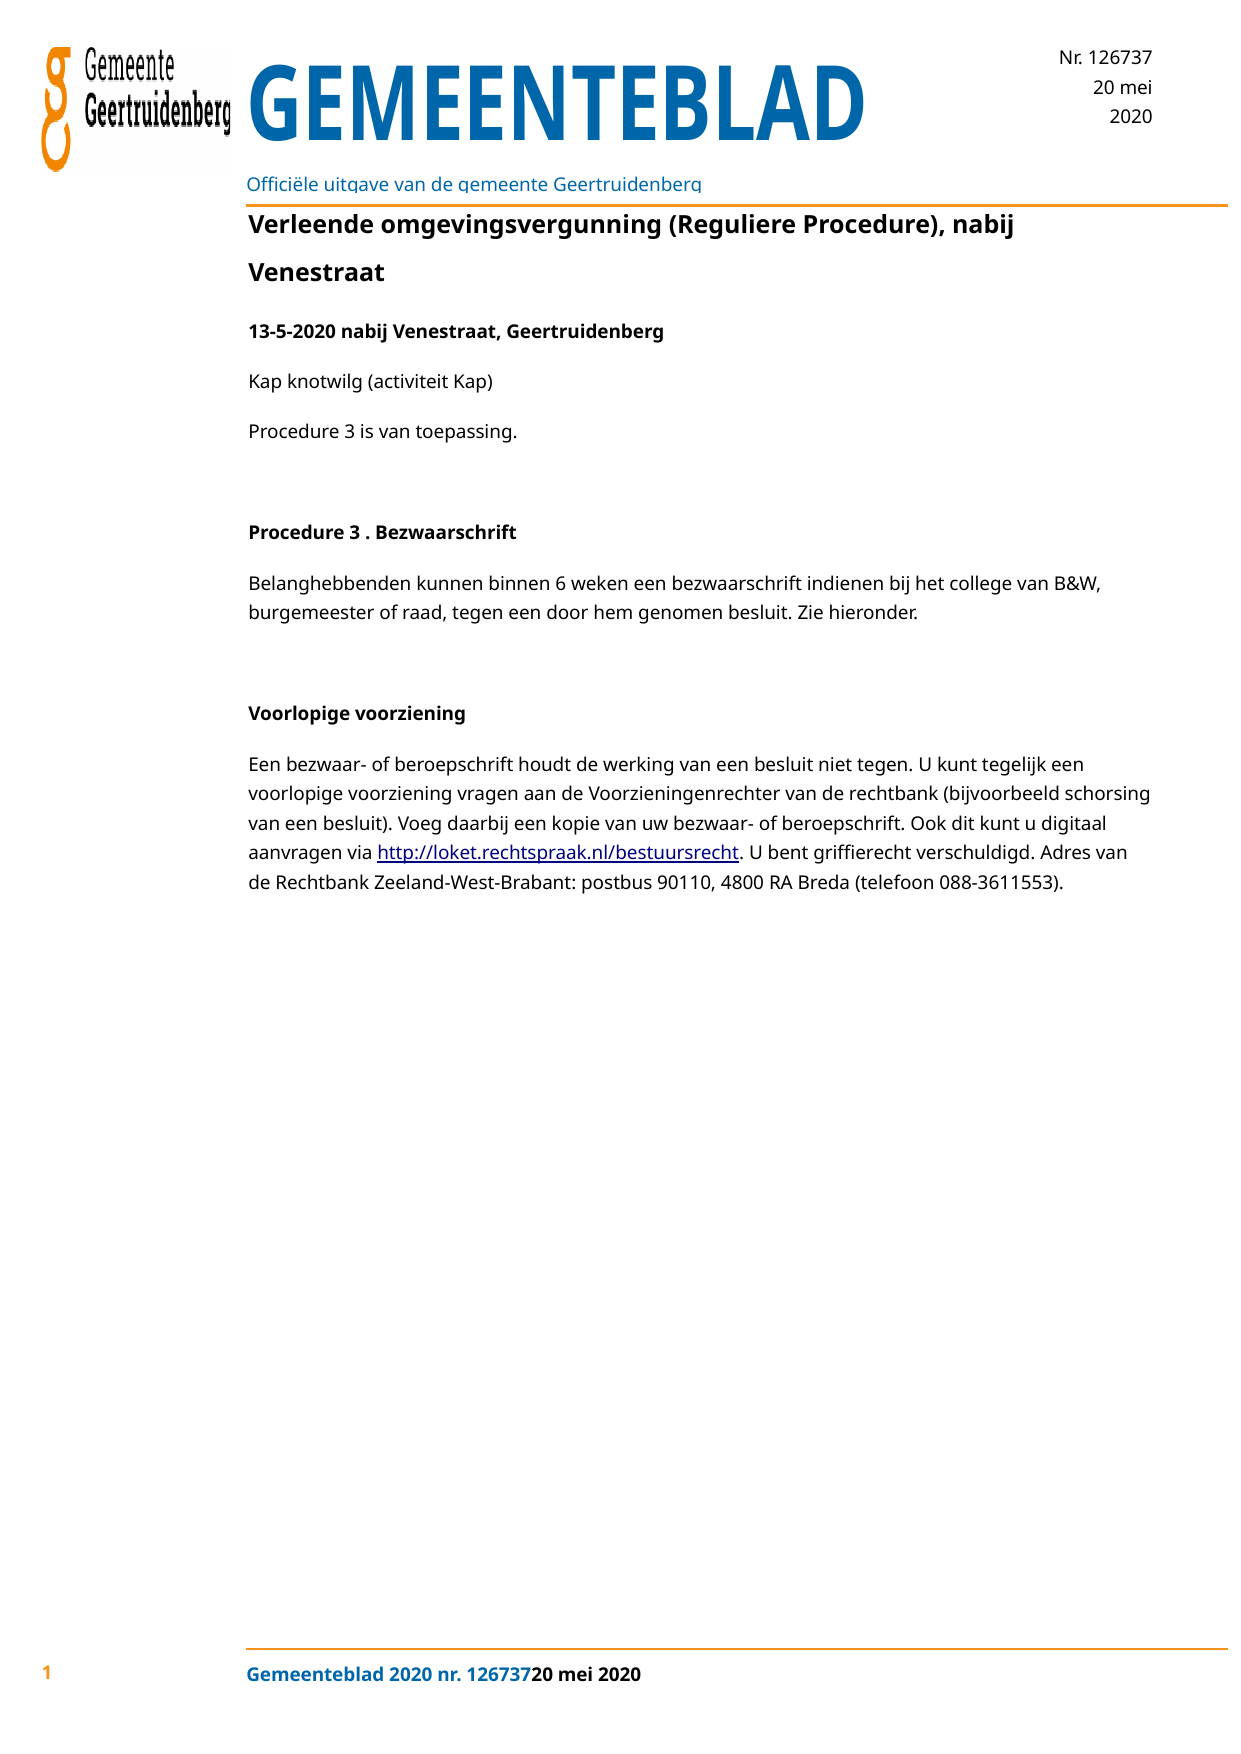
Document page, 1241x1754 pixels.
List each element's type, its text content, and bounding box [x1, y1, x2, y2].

text 13-5-2020 nabij Venestraat, Geertruidenberg [248, 318, 1152, 344]
picture [41, 47, 231, 172]
text Een bezwaar- of beroepschrift houdt de werking van een besluit niet tegen. U kunt tegelijk een voorlopige voorziening vragen aan de Voorzieningenrechter van de rechtbank (bijvoorbeeld schorsing van een besluit). Voeg daarbij een kopie van uw bezwaar- of beroepschrift. Ook dit kunt u digitaal aanvragen via http://loket.rechtspraak.nl/bestuursrecht. U bent griffierecht verschuldigd. Adres van de Rechtbank Zeeland-West-Brabant: postbus 90110, 4800 RA Breda (telefoon 088-3611553). [248, 751, 1152, 895]
text Procedure 3 is van toepassing. [248, 419, 1152, 444]
text Verleende omgevingsvergunning (Reguliere Procedure), nabij Venestraat [248, 207, 1152, 288]
text Voorlopige voorziening [248, 700, 1152, 726]
text Procedure 3 . Bezwaarschrift [248, 519, 1152, 545]
text Kap knotwilg (activiteit Kap) [248, 368, 1152, 394]
text Belanghebbenden kunnen binnen 6 weken een bezwaarschrift indienen bij het college van B&W, burgemeester of raad, tegen een door hem genomen besluit. Zie hieronder. [248, 570, 1152, 625]
